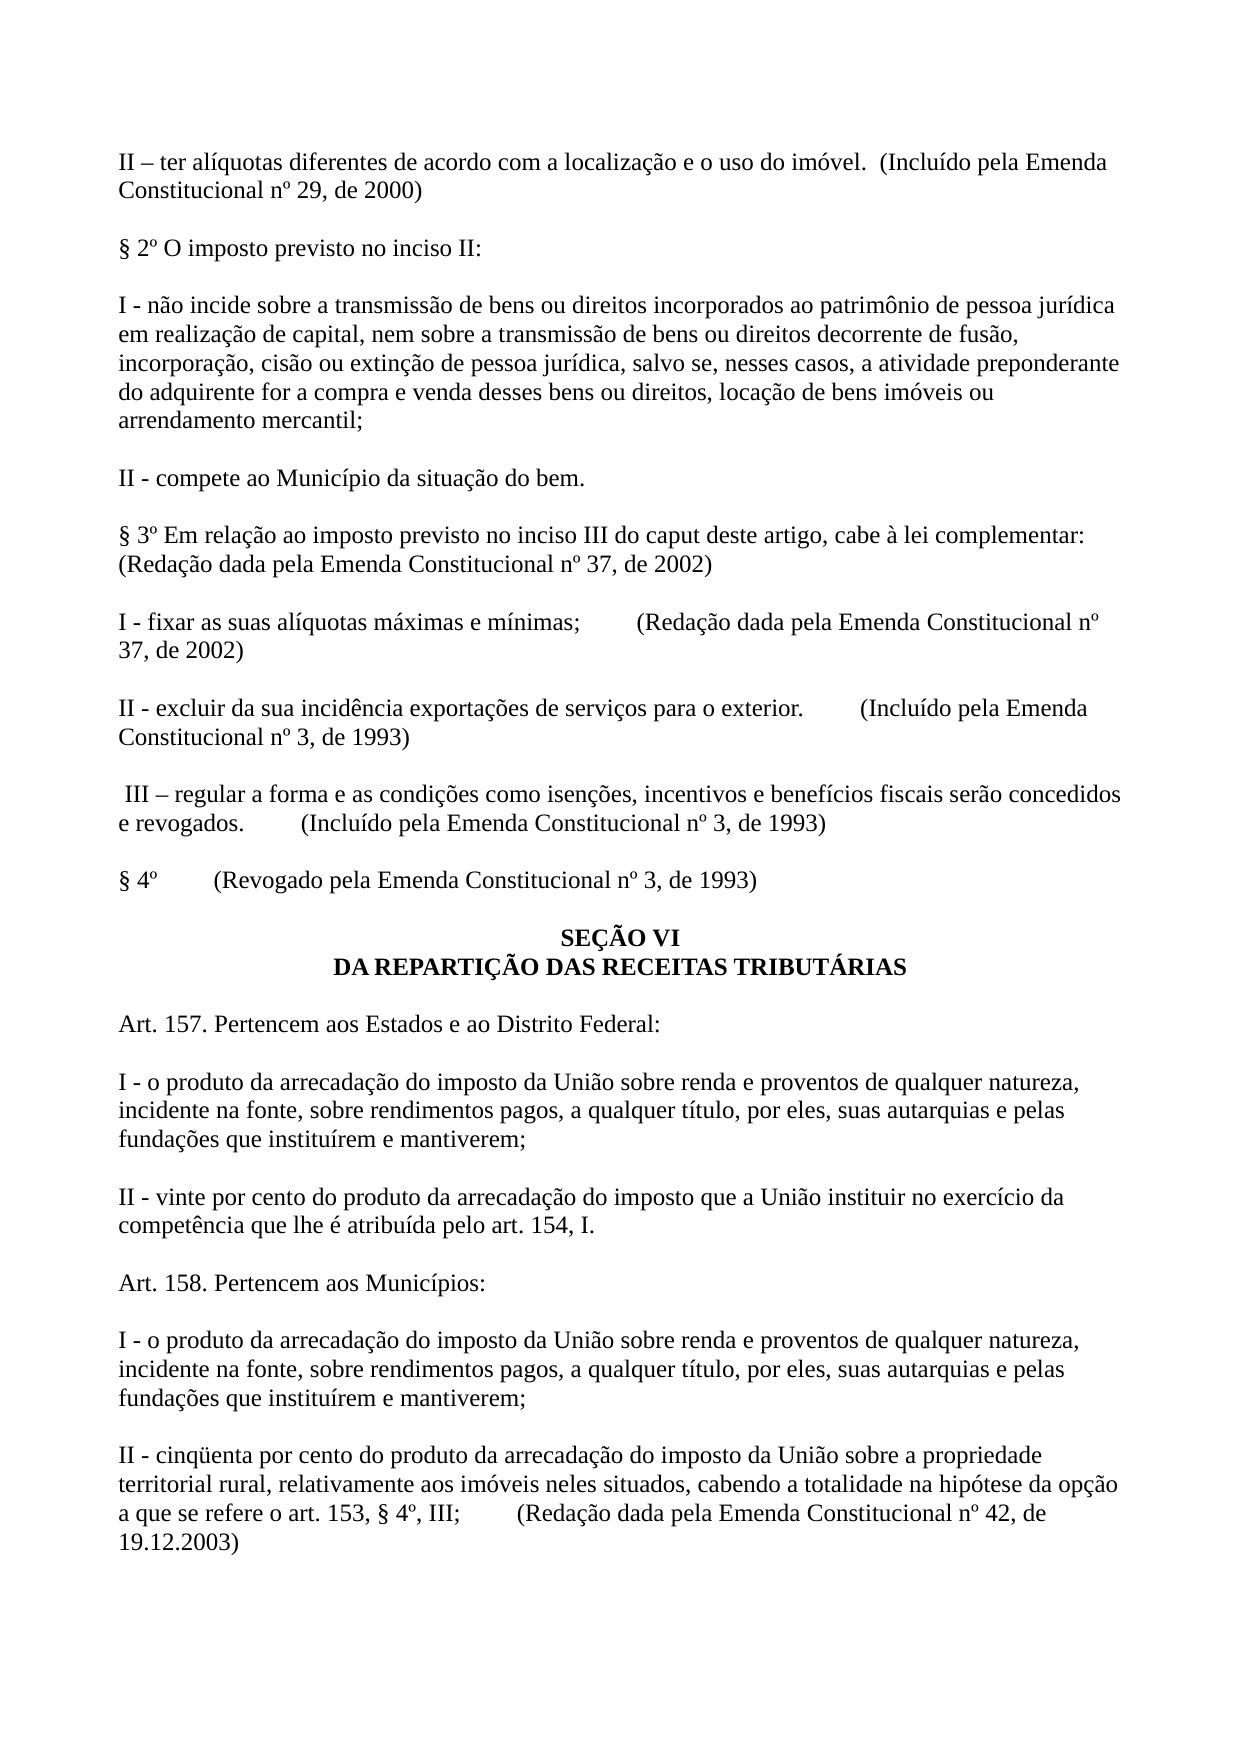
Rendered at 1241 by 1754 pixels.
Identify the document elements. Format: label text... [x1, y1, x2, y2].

text I - o produto da arrecadação do imposto da União sobre renda e proventos de qualquer natureza, incidente na fonte, sobre rendimentos pagos, a qualquer título, por eles, suas autarquias e pelas fundações que instituírem e mantiverem; [118, 1326, 1122, 1412]
text DA REPARTIÇÃO DAS RECEITAS TRIBUTÁRIAS [118, 952, 1122, 981]
text Art. 158. Pertencem aos Municípios: [118, 1268, 1122, 1297]
text § 4º (Revogado pela Emenda Constitucional nº 3, de 1993) [118, 866, 1122, 894]
text Art. 157. Pertencem aos Estados e ao Distrito Federal: [118, 1009, 1122, 1038]
text I - não incide sobre a transmissão de bens ou direitos incorporados ao patrimônio de pessoa jurídica em realização de capital, nem sobre a transmissão de bens ou direitos decorrente de fusão, incorporação, cisão ou extinção de pessoa jurídica, salvo se, nesses casos, a atividade preponderante do adquirente for a compra e venda desses bens ou direitos, locação de bens imóveis ou arrendamento mercantil; [118, 291, 1122, 434]
text II – ter alíquotas diferentes de acordo com a localização e o uso do imóvel. (Incluído pela Emenda Constitucional nº 29, de 2000) [118, 147, 1122, 204]
text § 3º Em relação ao imposto previsto no inciso III do caput deste artigo, cabe à lei complementar: (Redação dada pela Emenda Constitucional nº 37, de 2002) [118, 521, 1122, 578]
text II - vinte por cento do produto da arrecadação do imposto que a União instituir no exercício da competência que lhe é atribuída pelo art. 154, I. [118, 1182, 1122, 1239]
text SEÇÃO VI [118, 923, 1122, 952]
text II - excluir da sua incidência exportações de serviços para o exterior. (Incluído pela Emenda Constitucional nº 3, de 1993) [118, 693, 1122, 751]
text I - fixar as suas alíquotas máximas e mínimas; (Redação dada pela Emenda Constitucional nº 37, de 2002) [118, 607, 1122, 664]
text III – regular a forma e as condições como isenções, incentivos e benefícios fiscais serão concedidos e revogados. (Incluído pela Emenda Constitucional nº 3, de 1993) [118, 779, 1122, 837]
text II - cinqüenta por cento do produto da arrecadação do imposto da União sobre a propriedade territorial rural, relativamente aos imóveis neles situados, cabendo a totalidade na hipótese da opção a que se refere o art. 153, § 4º, III; (Redação dada pela Emenda Constitucional nº 42, de 19.12.2003) [118, 1441, 1122, 1556]
text II - compete ao Município da situação do bem. [118, 463, 1122, 492]
text I - o produto da arrecadação do imposto da União sobre renda e proventos de qualquer natureza, incidente na fonte, sobre rendimentos pagos, a qualquer título, por eles, suas autarquias e pelas fundações que instituírem e mantiverem; [118, 1067, 1122, 1153]
text § 2º O imposto previsto no inciso II: [118, 233, 1122, 262]
